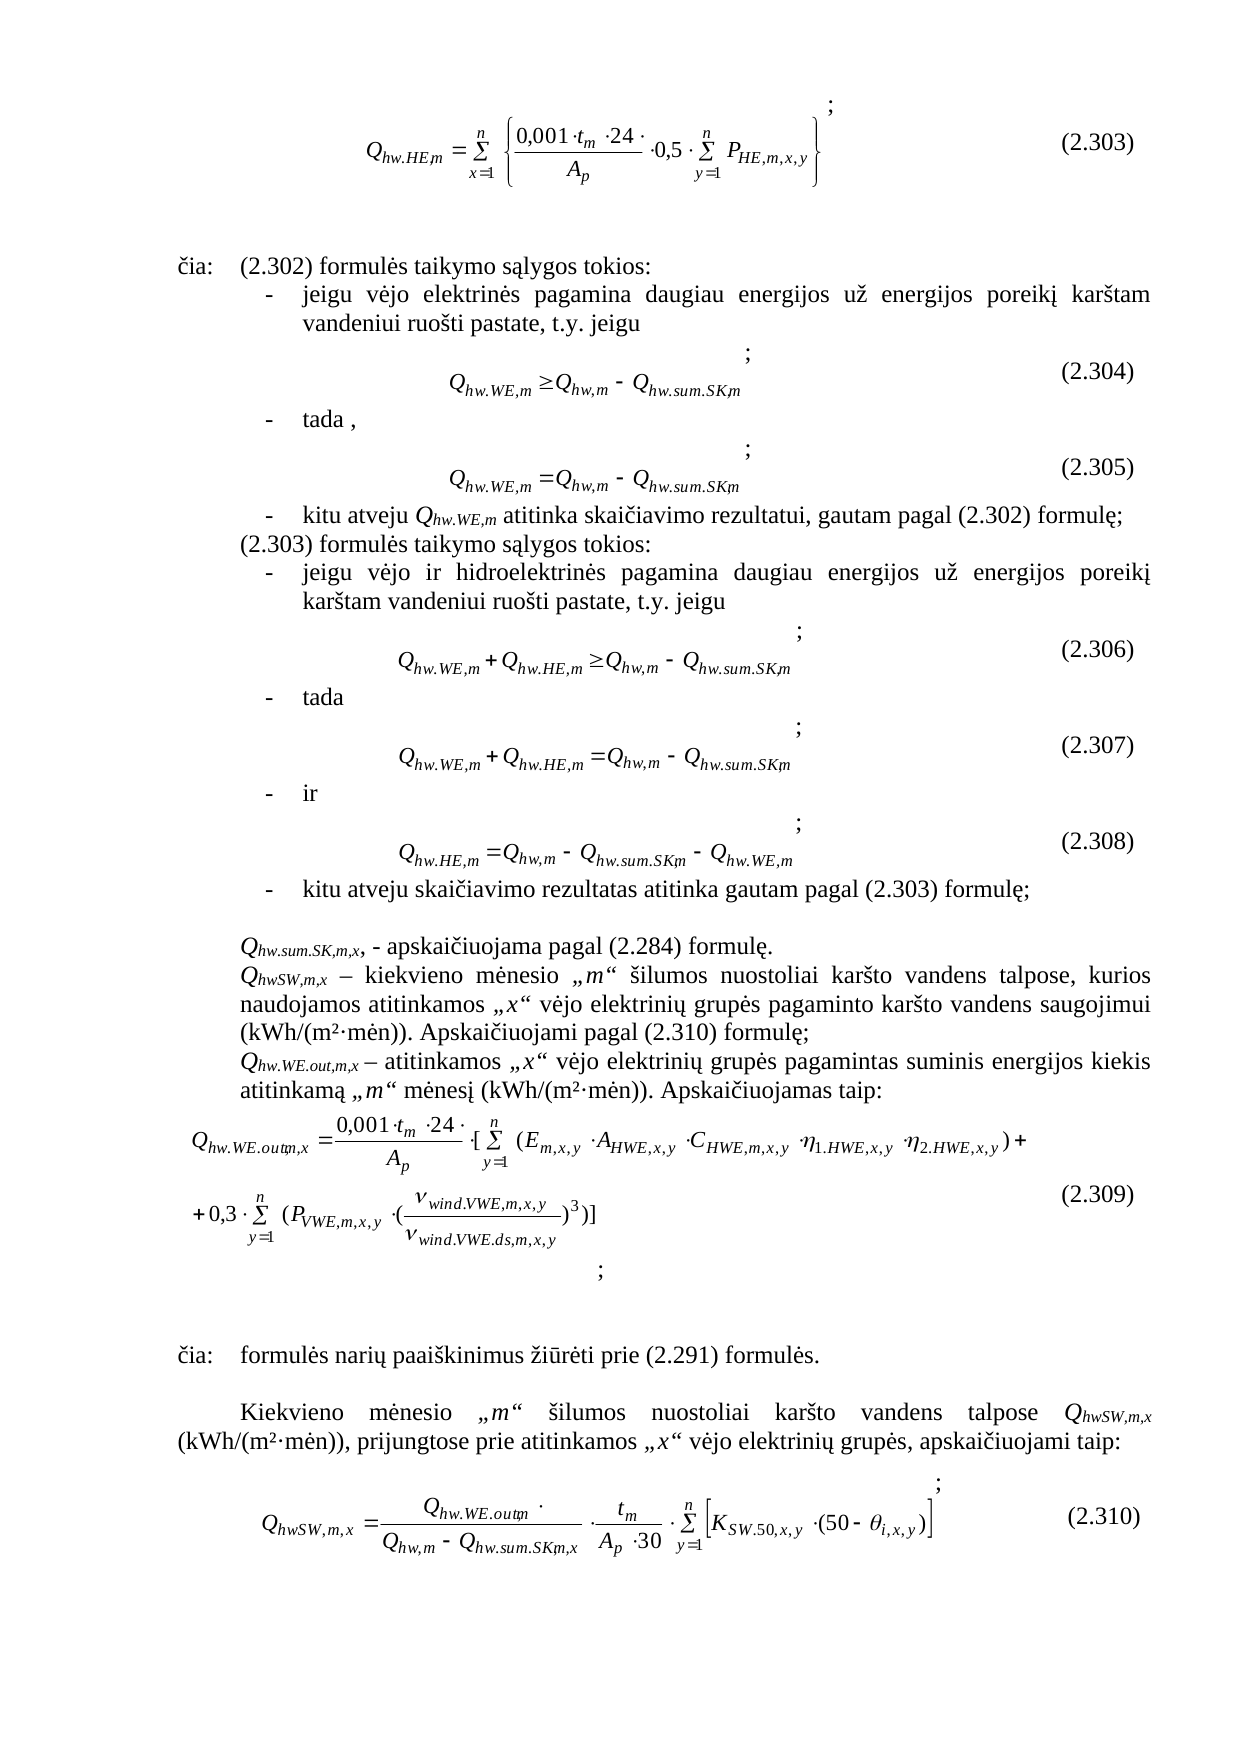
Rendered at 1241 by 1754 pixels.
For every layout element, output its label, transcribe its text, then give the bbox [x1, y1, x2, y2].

text QhwSW,m,x – kiekvieno mėnesio „m“ šilumos nuostoliai karšto vandens talpose, kurios naudojamos atitinkamos „x“ vėjo elektrinių grupės pagaminto karšto vandens saugojimui (kWh/(m²·mėn)). Apskaičiuojami pagal (2.310) formulę; [240, 960, 1151, 1046]
table_header (2.310) [1023, 1455, 1151, 1578]
table_header (2.307) [1020, 711, 1151, 778]
text - tada [265, 682, 1151, 711]
table_header (2.308) [1020, 807, 1151, 874]
table_header (2.306) [1020, 615, 1151, 682]
table_header ; [177, 1104, 1024, 1282]
table_header (2.305) [1020, 433, 1151, 500]
text - tada , [265, 404, 1151, 433]
text čia: formulės narių paaiškinimus žiūrėti prie (2.291) formulės. [177, 1340, 1151, 1369]
table_header ; [177, 711, 1020, 778]
table_header (2.303) [1020, 89, 1151, 193]
text Kiekvieno mėnesio „m“ šilumos nuostoliai karšto vandens talpose QhwSW,m,x (kWh/(m²·mėn)), prijungtose prie atitinkamos „x“ vėjo elektrinių grupės, apskaičiuojami taip: [177, 1397, 1151, 1455]
table_header ; [177, 807, 1020, 874]
text (2.303) formulės taikymo sąlygos tokios: [240, 529, 1151, 557]
text - ir [265, 778, 1151, 807]
text Qhw.WE.out,m,x – atitinkamos „x“ vėjo elektrinių grupės pagamintas suminis energijos kiekis atitinkamą „m“ mėnesį (kWh/(m²·mėn)). Apskaičiuojamas taip: [240, 1046, 1151, 1104]
table_header ; [177, 1455, 1023, 1578]
table_header ; [177, 337, 1020, 404]
table_header ; [177, 89, 1020, 193]
text čia: (2.302) formulės taikymo sąlygos tokios: [177, 251, 1151, 279]
text - kitu atveju skaičiavimo rezultatas atitinka gautam pagal (2.303) formulę; [265, 874, 1151, 902]
table_header ; [177, 433, 1020, 500]
table_header (2.304) [1020, 337, 1151, 404]
text - jeigu vėjo elektrinės pagamina daugiau energijos už energijos poreikį karštam vandeniui ruošti pastate, t.y. jeigu [265, 279, 1151, 337]
table_header (2.309) [1024, 1104, 1151, 1282]
text - kitu atveju Qhw.WE,m atitinka skaičiavimo rezultatui, gautam pagal (2.302) formulę; [265, 500, 1151, 529]
text - jeigu vėjo ir hidroelektrinės pagamina daugiau energijos už energijos poreikį karštam vandeniui ruošti pastate, t.y. jeigu [265, 557, 1151, 615]
text Qhw.sum.SK,m,x, - apskaičiuojama pagal (2.284) formulę. [240, 931, 1151, 960]
table_header ; [177, 615, 1020, 682]
